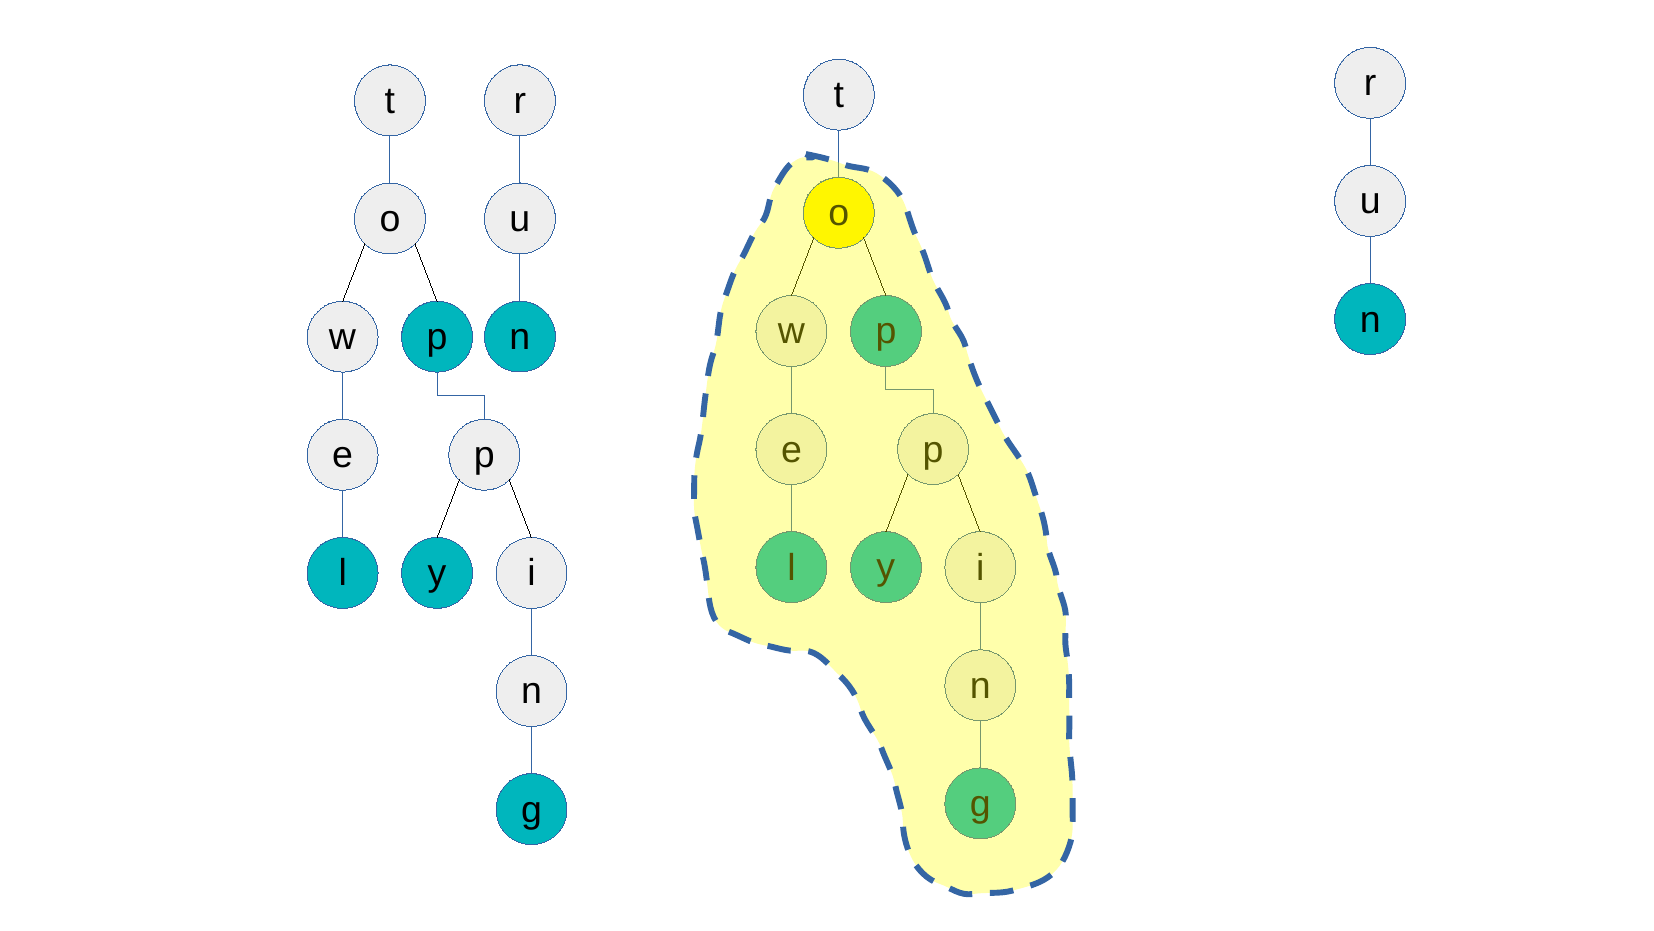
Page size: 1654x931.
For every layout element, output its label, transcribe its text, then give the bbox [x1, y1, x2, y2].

text_box e [307, 419, 379, 491]
text_box n [496, 655, 567, 727]
text_box r [484, 64, 556, 136]
text_box o [354, 183, 426, 254]
text_box g [496, 773, 567, 845]
text_box n [484, 301, 556, 372]
text_box p [401, 301, 473, 373]
text_box n [1334, 283, 1406, 355]
text_box u [484, 182, 556, 254]
text_box t [354, 64, 426, 136]
text_box w [307, 301, 379, 373]
text_box u [1334, 165, 1406, 237]
text_box t [803, 59, 875, 131]
text_box p [448, 419, 520, 491]
text_box y [401, 537, 473, 609]
text_box r [1334, 47, 1406, 119]
text_box i [496, 537, 567, 609]
text_box [693, 154, 1073, 895]
text_box l [307, 537, 379, 609]
